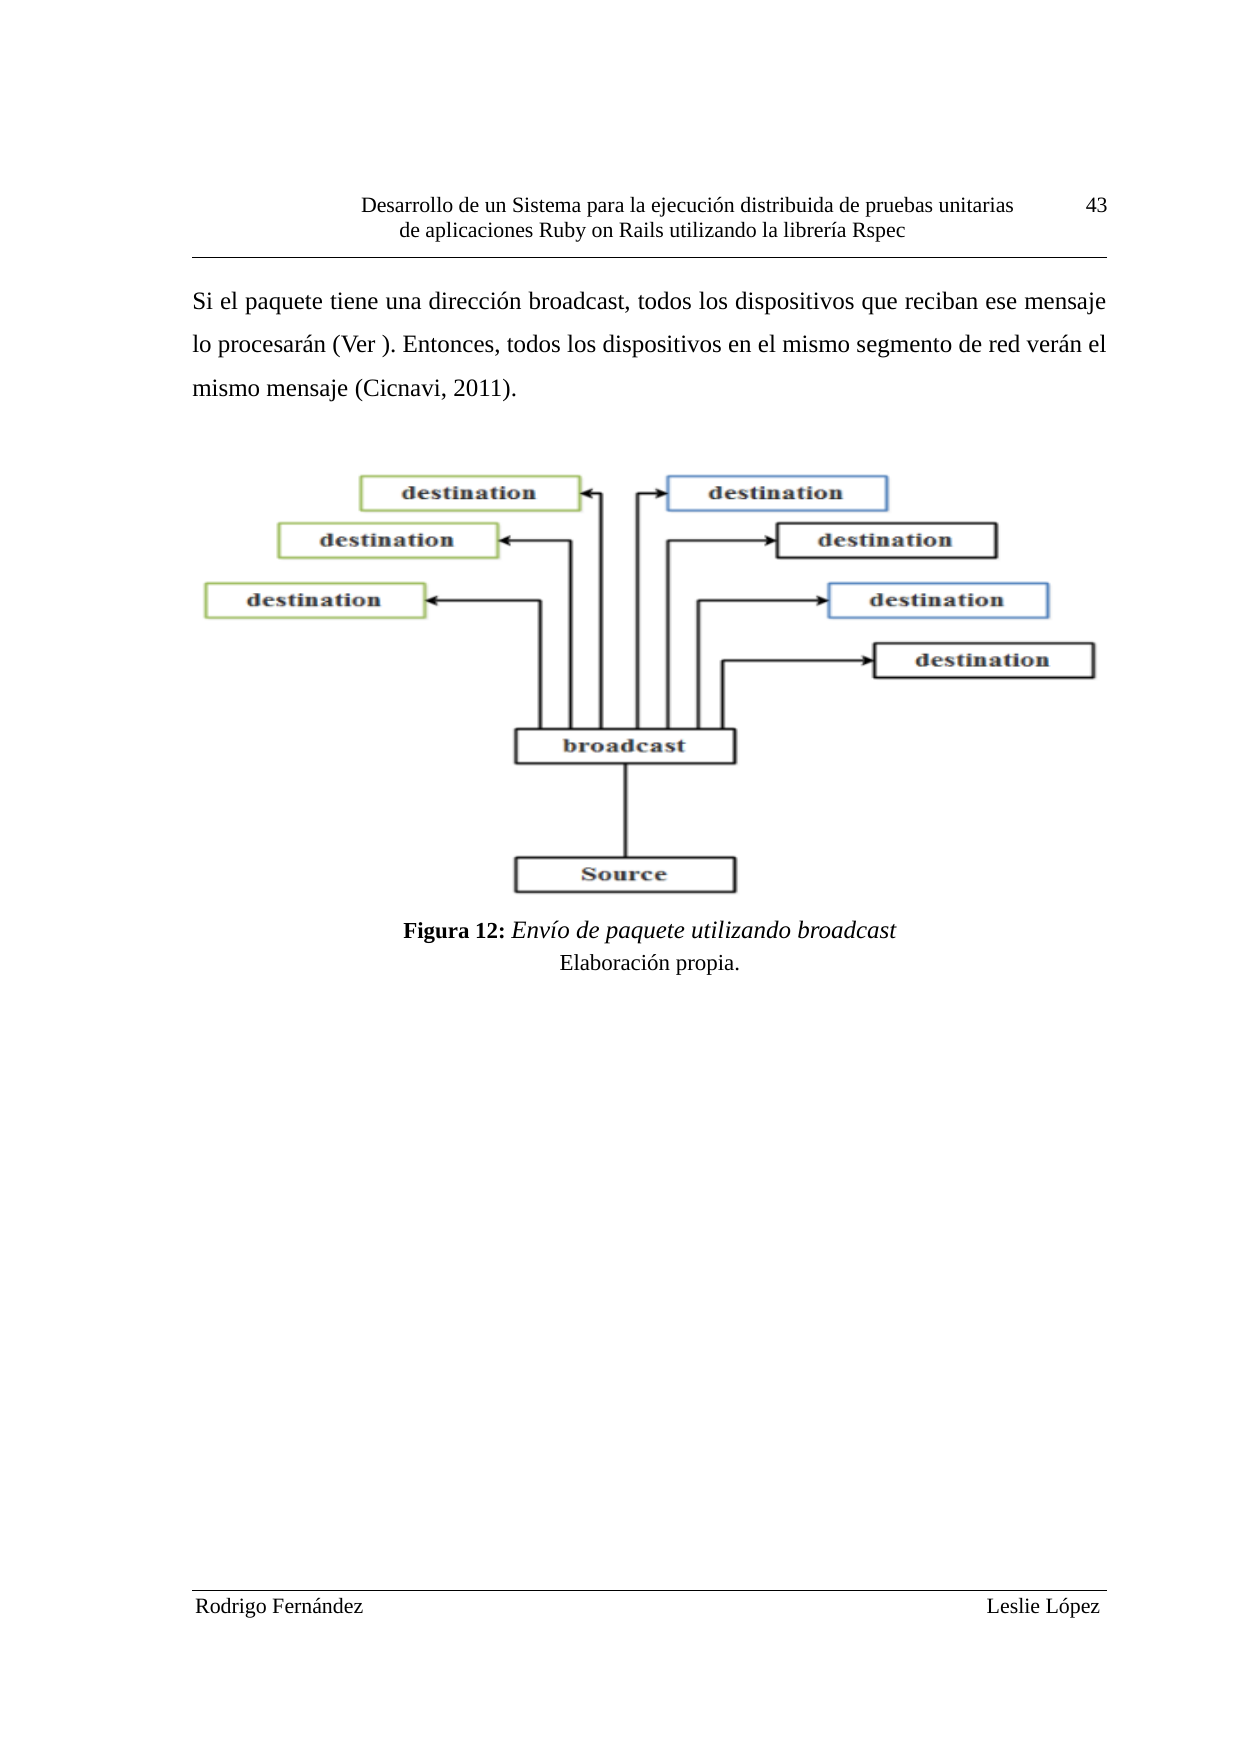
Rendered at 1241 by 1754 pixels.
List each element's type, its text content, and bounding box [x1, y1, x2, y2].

picture [192, 462, 1108, 910]
text Figura 12: Envío de paquete utilizando broadcast [192, 910, 1107, 943]
text Elaboración propia. [192, 949, 1107, 976]
text Si el paquete tiene una dirección broadcast, todos los dispositivos que reciban ese mensaje lo procesarán (Ver ). Entonces, todos los dispositivos en el mismo segmento de red verán el mismo mensaje (Cicnavi, 2011)⁠. [192, 286, 1107, 401]
